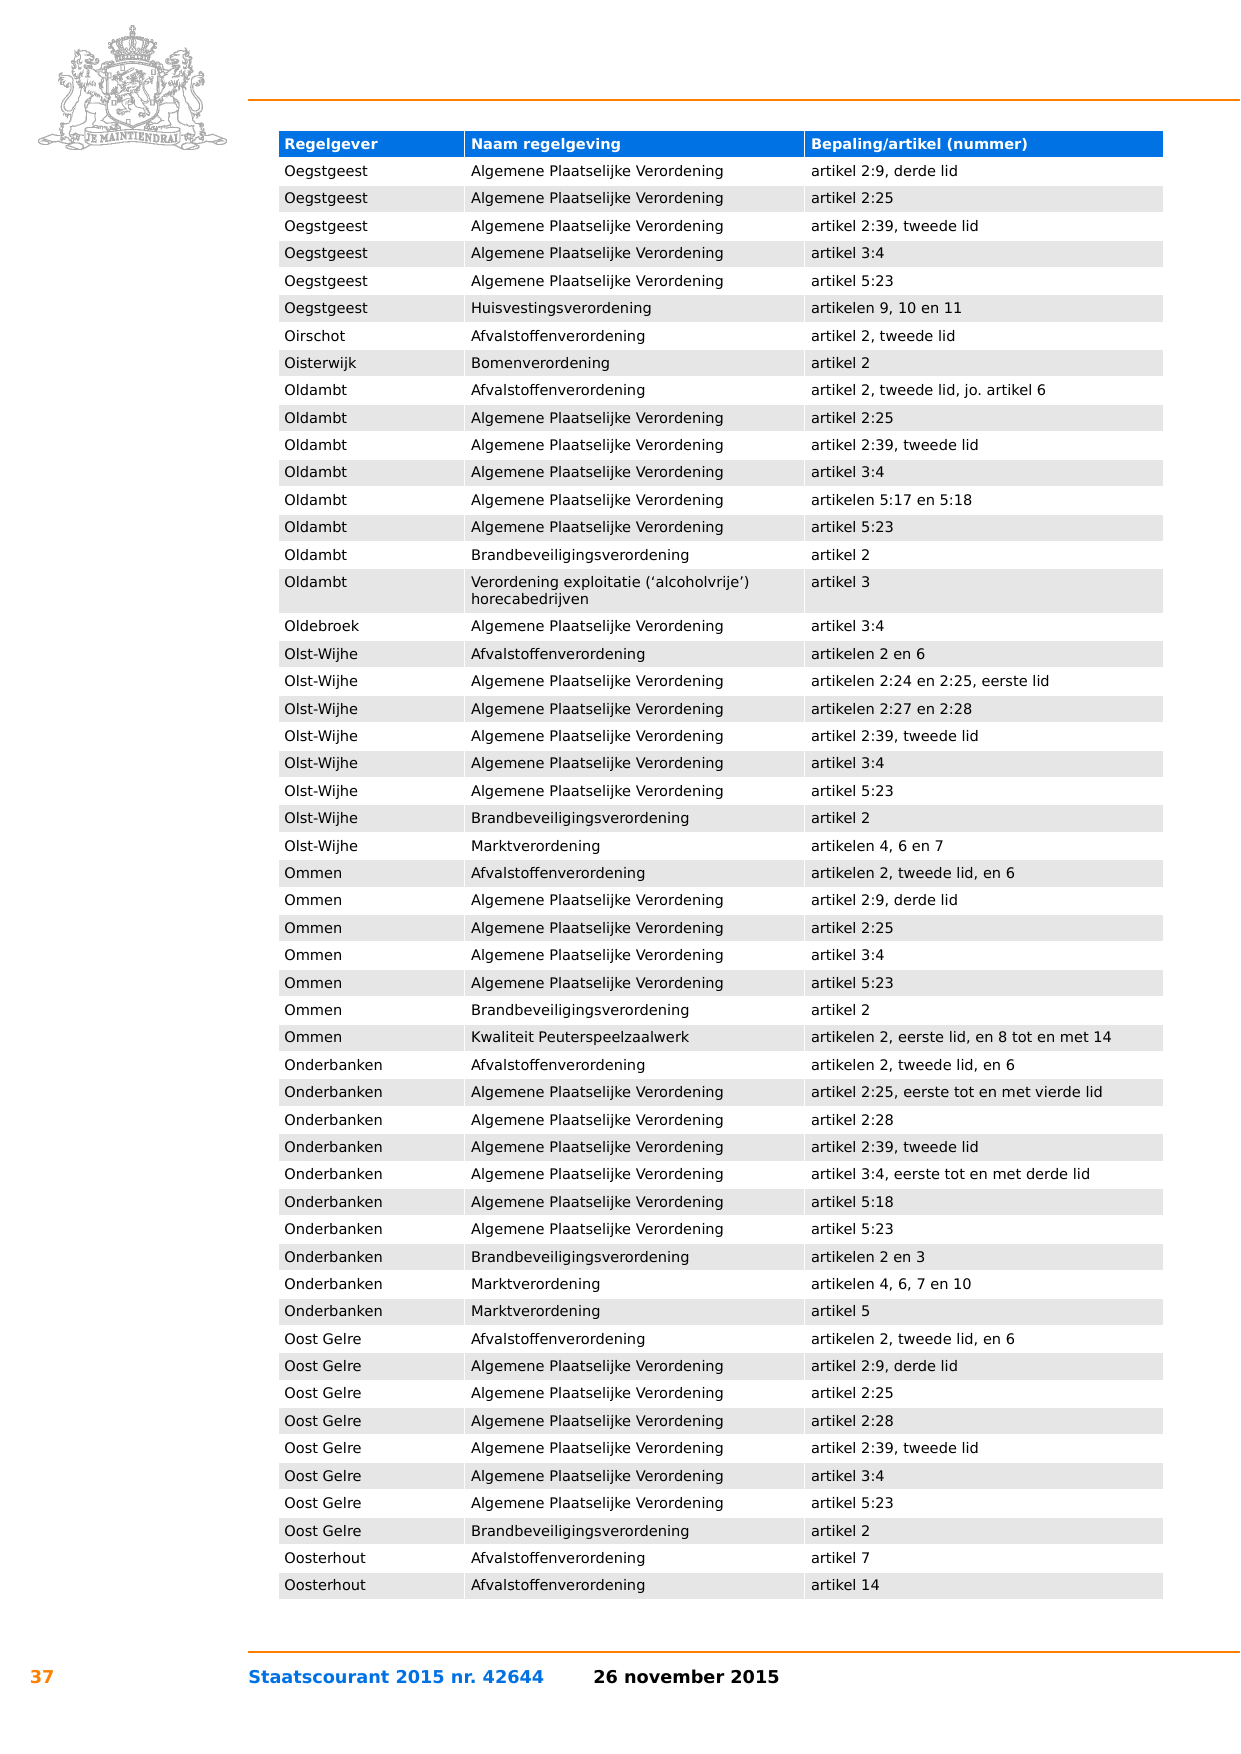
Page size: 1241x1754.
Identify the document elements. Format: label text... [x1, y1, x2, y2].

table_cell Algemene Plaatselijke Verordening [465, 1408, 804, 1434]
table_cell Oldambt [279, 487, 464, 513]
table_cell artikel 5:23 [805, 515, 1163, 541]
table_cell Brandbeveiligingsverordening [465, 805, 804, 832]
table_cell Marktverordening [465, 833, 804, 859]
table_cell artikelen 2:24 en 2:25, eerste lid [805, 669, 1163, 695]
table_cell Afvalstoffenverordening [465, 1545, 804, 1571]
table_cell artikel 3:4 [805, 1463, 1163, 1489]
table_cell Algemene Plaatselijke Verordening [465, 1490, 804, 1517]
table_cell Oldambt [279, 378, 464, 404]
table_cell artikel 2 [805, 997, 1163, 1023]
table_cell artikel 14 [805, 1573, 1163, 1599]
table_cell artikelen 5:17 en 5:18 [805, 487, 1163, 513]
table_cell Afvalstoffenverordening [465, 641, 804, 667]
table_cell Algemene Plaatselijke Verordening [465, 1162, 804, 1188]
table_cell Oldambt [279, 515, 464, 541]
table_cell Algemene Plaatselijke Verordening [465, 158, 804, 185]
table_cell Algemene Plaatselijke Verordening [465, 186, 804, 212]
table_cell Oegstgeest [279, 268, 464, 294]
picture [38, 25, 227, 150]
table_cell artikel 2:9, derde lid [805, 888, 1163, 914]
table_cell artikel 3:4 [805, 751, 1163, 777]
table_cell Algemene Plaatselijke Verordening [465, 1107, 804, 1133]
table_cell artikel 2:25 [805, 405, 1163, 431]
table_cell Algemene Plaatselijke Verordening [465, 241, 804, 267]
table_cell Ommen [279, 860, 464, 887]
table_cell artikel 5 [805, 1299, 1163, 1325]
table_cell Oost Gelre [279, 1463, 464, 1489]
table_cell Algemene Plaatselijke Verordening [465, 669, 804, 695]
table_cell artikel 2:25, eerste tot en met vierde lid [805, 1079, 1163, 1106]
table_cell Algemene Plaatselijke Verordening [465, 1134, 804, 1161]
table_cell Algemene Plaatselijke Verordening [465, 460, 804, 486]
table_cell Algemene Plaatselijke Verordening [465, 1216, 804, 1243]
table_cell Oost Gelre [279, 1408, 464, 1434]
table_cell Algemene Plaatselijke Verordening [465, 515, 804, 541]
table_cell artikel 3 [805, 569, 1163, 613]
table_cell Oldambt [279, 405, 464, 431]
table_cell artikelen 2, tweede lid, en 6 [805, 1052, 1163, 1078]
table_cell Olst-Wijhe [279, 641, 464, 667]
table_header Naam regelgeving [465, 131, 804, 157]
table_cell Oegstgeest [279, 241, 464, 267]
table_cell Oldebroek [279, 614, 464, 640]
table_cell Oldambt [279, 569, 464, 613]
table_cell Algemene Plaatselijke Verordening [465, 487, 804, 513]
table_cell artikel 3:4 [805, 614, 1163, 640]
table_cell Oldambt [279, 432, 464, 459]
table_cell artikel 2:25 [805, 915, 1163, 941]
table_cell Afvalstoffenverordening [465, 1052, 804, 1078]
table_cell Oirschot [279, 323, 464, 349]
table_cell artikel 2 [805, 350, 1163, 376]
table_cell Oldambt [279, 460, 464, 486]
table_cell artikel 5:23 [805, 268, 1163, 294]
table_cell artikel 2:28 [805, 1107, 1163, 1133]
table_header Regelgever [279, 131, 464, 157]
table_cell artikel 2:25 [805, 1381, 1163, 1407]
table_cell Afvalstoffenverordening [465, 860, 804, 887]
table_cell Algemene Plaatselijke Verordening [465, 723, 804, 749]
table_cell Verordening exploitatie (‘alcoholvrije’) horecabedrijven [465, 569, 804, 613]
table_cell artikelen 9, 10 en 11 [805, 295, 1163, 322]
table_cell Brandbeveiligingsverordening [465, 1518, 804, 1544]
table_cell Brandbeveiligingsverordening [465, 542, 804, 568]
table_cell artikel 3:4 [805, 943, 1163, 969]
table_cell Oosterhout [279, 1545, 464, 1571]
table_cell Oost Gelre [279, 1326, 464, 1352]
table_cell Afvalstoffenverordening [465, 1326, 804, 1352]
table_cell Onderbanken [279, 1162, 464, 1188]
table_cell artikel 2:25 [805, 186, 1163, 212]
table_cell artikel 5:23 [805, 778, 1163, 804]
table_cell Brandbeveiligingsverordening [465, 997, 804, 1023]
table_cell artikelen 2:27 en 2:28 [805, 696, 1163, 722]
table_cell Onderbanken [279, 1052, 464, 1078]
table_cell Olst-Wijhe [279, 751, 464, 777]
table_cell Onderbanken [279, 1189, 464, 1215]
table_cell Algemene Plaatselijke Verordening [465, 778, 804, 804]
table_cell artikel 3:4, eerste tot en met derde lid [805, 1162, 1163, 1188]
table_cell Onderbanken [279, 1107, 464, 1133]
table_cell Onderbanken [279, 1216, 464, 1243]
table_cell artikel 2, tweede lid [805, 323, 1163, 349]
table_cell Ommen [279, 915, 464, 941]
table_cell artikel 2 [805, 1518, 1163, 1544]
table_cell Olst-Wijhe [279, 669, 464, 695]
table_cell Olst-Wijhe [279, 833, 464, 859]
table_cell Olst-Wijhe [279, 696, 464, 722]
table_cell Algemene Plaatselijke Verordening [465, 1381, 804, 1407]
table_cell Algemene Plaatselijke Verordening [465, 268, 804, 294]
table_cell artikel 5:23 [805, 1490, 1163, 1517]
table_cell artikel 2, tweede lid, jo. artikel 6 [805, 378, 1163, 404]
table_cell Onderbanken [279, 1244, 464, 1270]
table_cell Olst-Wijhe [279, 805, 464, 832]
table_cell artikel 7 [805, 1545, 1163, 1571]
table_cell Algemene Plaatselijke Verordening [465, 970, 804, 996]
table_cell artikelen 4, 6 en 7 [805, 833, 1163, 859]
table_cell artikel 5:23 [805, 970, 1163, 996]
table_cell Algemene Plaatselijke Verordening [465, 696, 804, 722]
table_cell artikel 2 [805, 542, 1163, 568]
table_cell Algemene Plaatselijke Verordening [465, 1353, 804, 1380]
table_cell artikel 2:39, tweede lid [805, 432, 1163, 459]
table_cell Oegstgeest [279, 158, 464, 185]
table_cell Marktverordening [465, 1299, 804, 1325]
table_cell artikel 3:4 [805, 460, 1163, 486]
table_cell Marktverordening [465, 1271, 804, 1297]
table_cell Bomenverordening [465, 350, 804, 376]
table_cell Ommen [279, 943, 464, 969]
table_cell artikel 2:9, derde lid [805, 158, 1163, 185]
table_cell Oegstgeest [279, 295, 464, 322]
table_cell Brandbeveiligingsverordening [465, 1244, 804, 1270]
table_cell Algemene Plaatselijke Verordening [465, 751, 804, 777]
table_cell Oisterwijk [279, 350, 464, 376]
table_cell Afvalstoffenverordening [465, 1573, 804, 1599]
table_cell Olst-Wijhe [279, 723, 464, 749]
table_cell Afvalstoffenverordening [465, 378, 804, 404]
table_cell artikel 2:39, tweede lid [805, 723, 1163, 749]
table_cell Olst-Wijhe [279, 778, 464, 804]
table_cell Onderbanken [279, 1299, 464, 1325]
table_cell artikel 2:39, tweede lid [805, 213, 1163, 239]
table_cell Algemene Plaatselijke Verordening [465, 405, 804, 431]
table_cell Algemene Plaatselijke Verordening [465, 1463, 804, 1489]
table_cell Oosterhout [279, 1573, 464, 1599]
table_cell Oost Gelre [279, 1353, 464, 1380]
table_cell Huisvestingsverordening [465, 295, 804, 322]
table_cell Ommen [279, 1025, 464, 1051]
table_cell artikelen 2 en 3 [805, 1244, 1163, 1270]
table_cell Onderbanken [279, 1079, 464, 1106]
table_cell Algemene Plaatselijke Verordening [465, 888, 804, 914]
table_cell Algemene Plaatselijke Verordening [465, 614, 804, 640]
table_cell Algemene Plaatselijke Verordening [465, 1189, 804, 1215]
table_cell artikel 3:4 [805, 241, 1163, 267]
table_cell Algemene Plaatselijke Verordening [465, 213, 804, 239]
table_cell artikel 5:23 [805, 1216, 1163, 1243]
table_cell Algemene Plaatselijke Verordening [465, 943, 804, 969]
table_cell Ommen [279, 997, 464, 1023]
table_cell Ommen [279, 970, 464, 996]
table_cell Onderbanken [279, 1134, 464, 1161]
table_cell artikelen 2, eerste lid, en 8 tot en met 14 [805, 1025, 1163, 1051]
table_cell artikel 2 [805, 805, 1163, 832]
table_cell Algemene Plaatselijke Verordening [465, 432, 804, 459]
table_cell Onderbanken [279, 1271, 464, 1297]
table_header Bepaling/artikel (nummer) [805, 131, 1163, 157]
table_cell Oegstgeest [279, 186, 464, 212]
table_cell Oldambt [279, 542, 464, 568]
table_cell Algemene Plaatselijke Verordening [465, 915, 804, 941]
table_cell Afvalstoffenverordening [465, 323, 804, 349]
table_cell Oost Gelre [279, 1436, 464, 1462]
table_cell artikelen 2, tweede lid, en 6 [805, 860, 1163, 887]
table_cell Oost Gelre [279, 1490, 464, 1517]
table_cell artikel 2:28 [805, 1408, 1163, 1434]
table_cell artikelen 2 en 6 [805, 641, 1163, 667]
table_cell artikelen 2, tweede lid, en 6 [805, 1326, 1163, 1352]
table_cell artikel 2:39, tweede lid [805, 1436, 1163, 1462]
table_cell artikelen 4, 6, 7 en 10 [805, 1271, 1163, 1297]
table_cell artikel 2:9, derde lid [805, 1353, 1163, 1380]
table_cell Kwaliteit Peuterspeelzaalwerk [465, 1025, 804, 1051]
table_cell Oost Gelre [279, 1518, 464, 1544]
table_cell Oegstgeest [279, 213, 464, 239]
table_cell Ommen [279, 888, 464, 914]
table_cell Oost Gelre [279, 1381, 464, 1407]
table_cell artikel 5:18 [805, 1189, 1163, 1215]
table_cell Algemene Plaatselijke Verordening [465, 1436, 804, 1462]
table_cell artikel 2:39, tweede lid [805, 1134, 1163, 1161]
table_cell Algemene Plaatselijke Verordening [465, 1079, 804, 1106]
